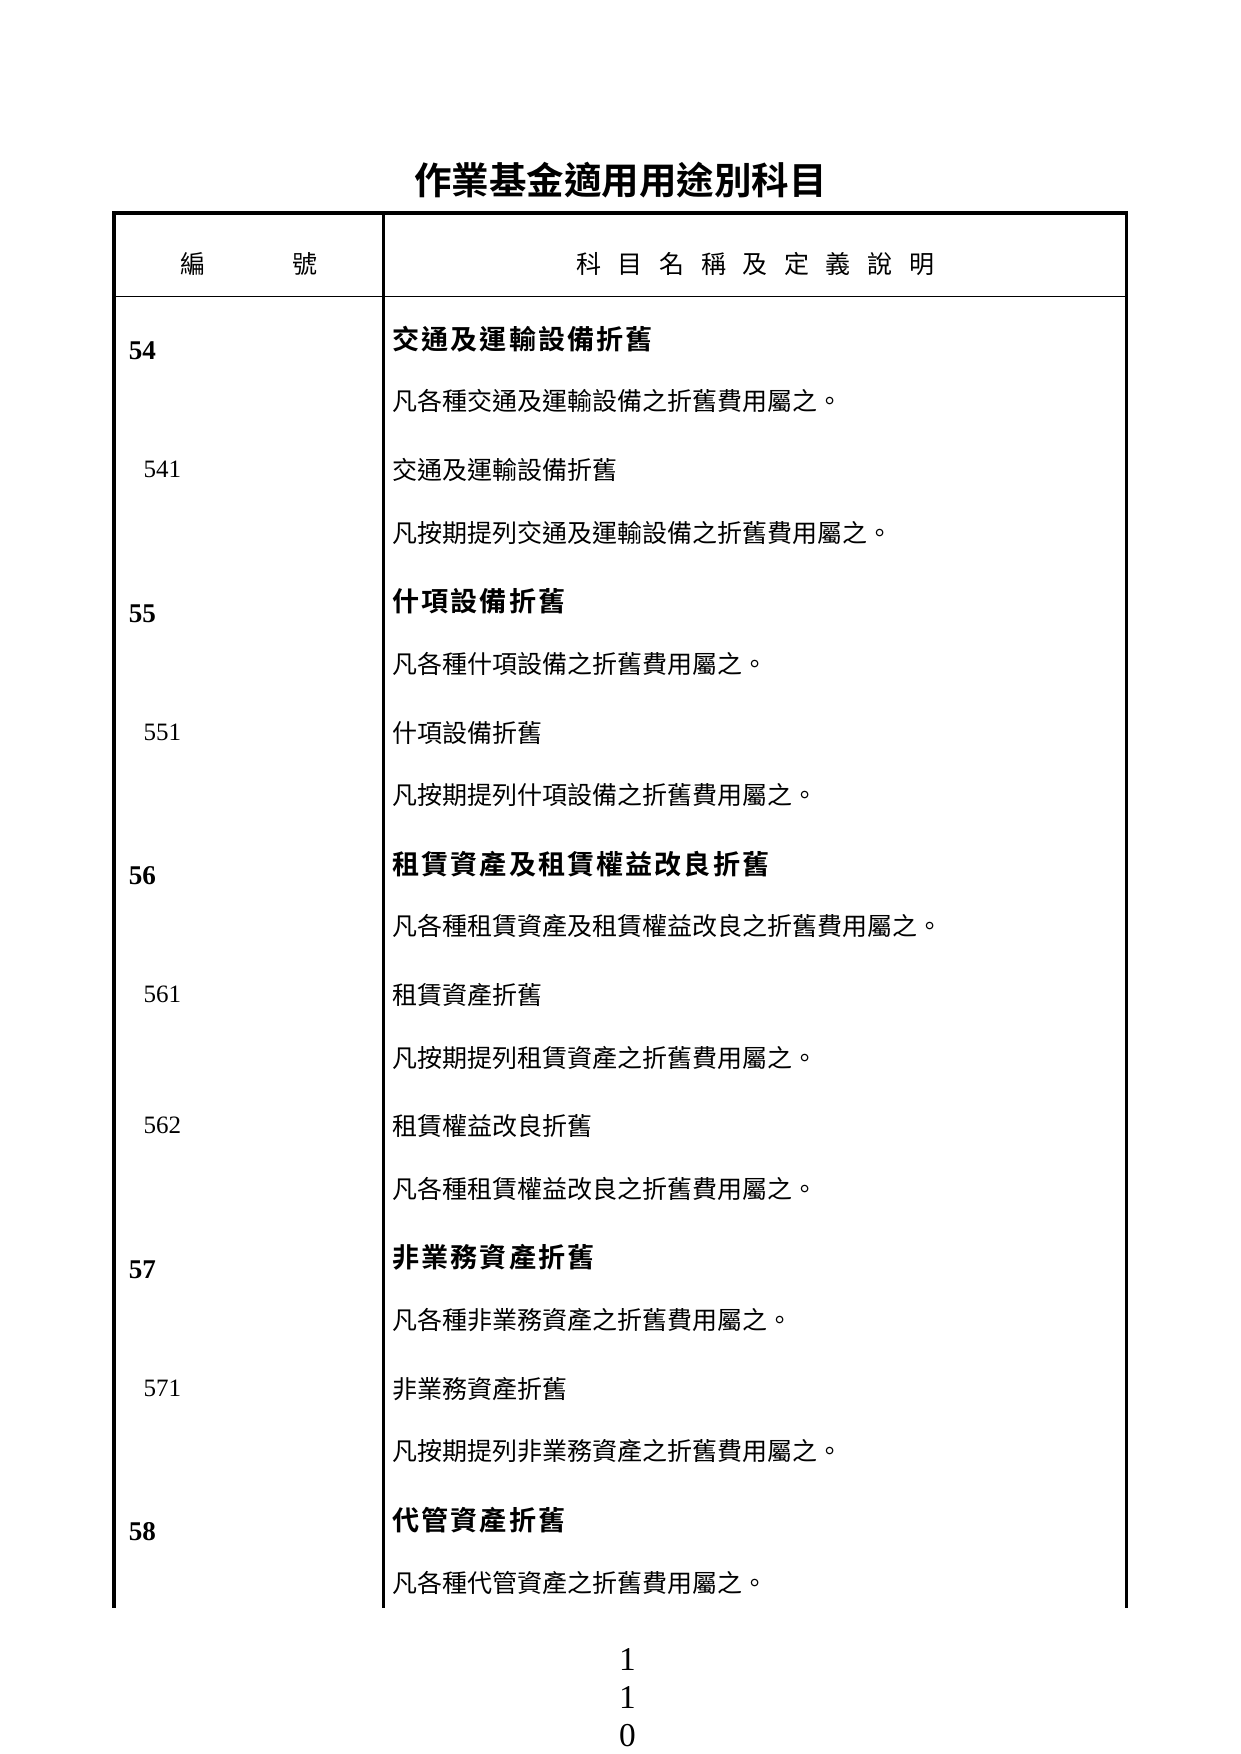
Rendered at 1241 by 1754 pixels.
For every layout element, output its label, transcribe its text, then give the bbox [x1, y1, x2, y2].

table_cell 交通及運輸設備折舊 凡按期提列交通及運輸設備之折舊費用屬之。 [385, 427, 1125, 558]
table_cell 55 [116, 558, 382, 689]
table_cell 編 號 [116, 215, 382, 296]
table_cell 租賃資產折舊 凡按期提列租賃資產之折舊費用屬之。 [385, 952, 1125, 1083]
table_cell 租賃資產及租賃權益改良折舊 凡各種租賃資產及租賃權益改良之折舊費用屬之。 [385, 821, 1125, 952]
table_cell 交通及運輸設備折舊 凡各種交通及運輸設備之折舊費用屬之。 [385, 297, 1125, 427]
table_cell 56 [116, 821, 382, 952]
table_header 作業基金適用用途別科目 [114, 130, 1126, 211]
table_cell 551 [116, 690, 382, 821]
table_cell 54 [116, 297, 382, 427]
table_cell 571 [116, 1346, 382, 1477]
table_cell 58 [116, 1477, 382, 1608]
table_cell 什項設備折舊 凡各種什項設備之折舊費用屬之。 [385, 558, 1125, 689]
table_cell 代管資產折舊 凡各種代管資產之折舊費用屬之。 [385, 1477, 1125, 1608]
table_cell 非業務資產折舊 凡各種非業務資產之折舊費用屬之。 [385, 1215, 1125, 1346]
table_cell 561 [116, 952, 382, 1083]
table_cell 57 [116, 1215, 382, 1346]
table_cell 541 [116, 427, 382, 558]
table_cell 科 目 名 稱 及 定 義 說 明 [385, 215, 1125, 296]
table_cell 562 [116, 1083, 382, 1214]
table_cell 租賃權益改良折舊 凡各種租賃權益改良之折舊費用屬之。 [385, 1083, 1125, 1214]
table_cell 什項設備折舊 凡按期提列什項設備之折舊費用屬之。 [385, 690, 1125, 821]
table_cell 非業務資產折舊 凡按期提列非業務資產之折舊費用屬之。 [385, 1346, 1125, 1477]
